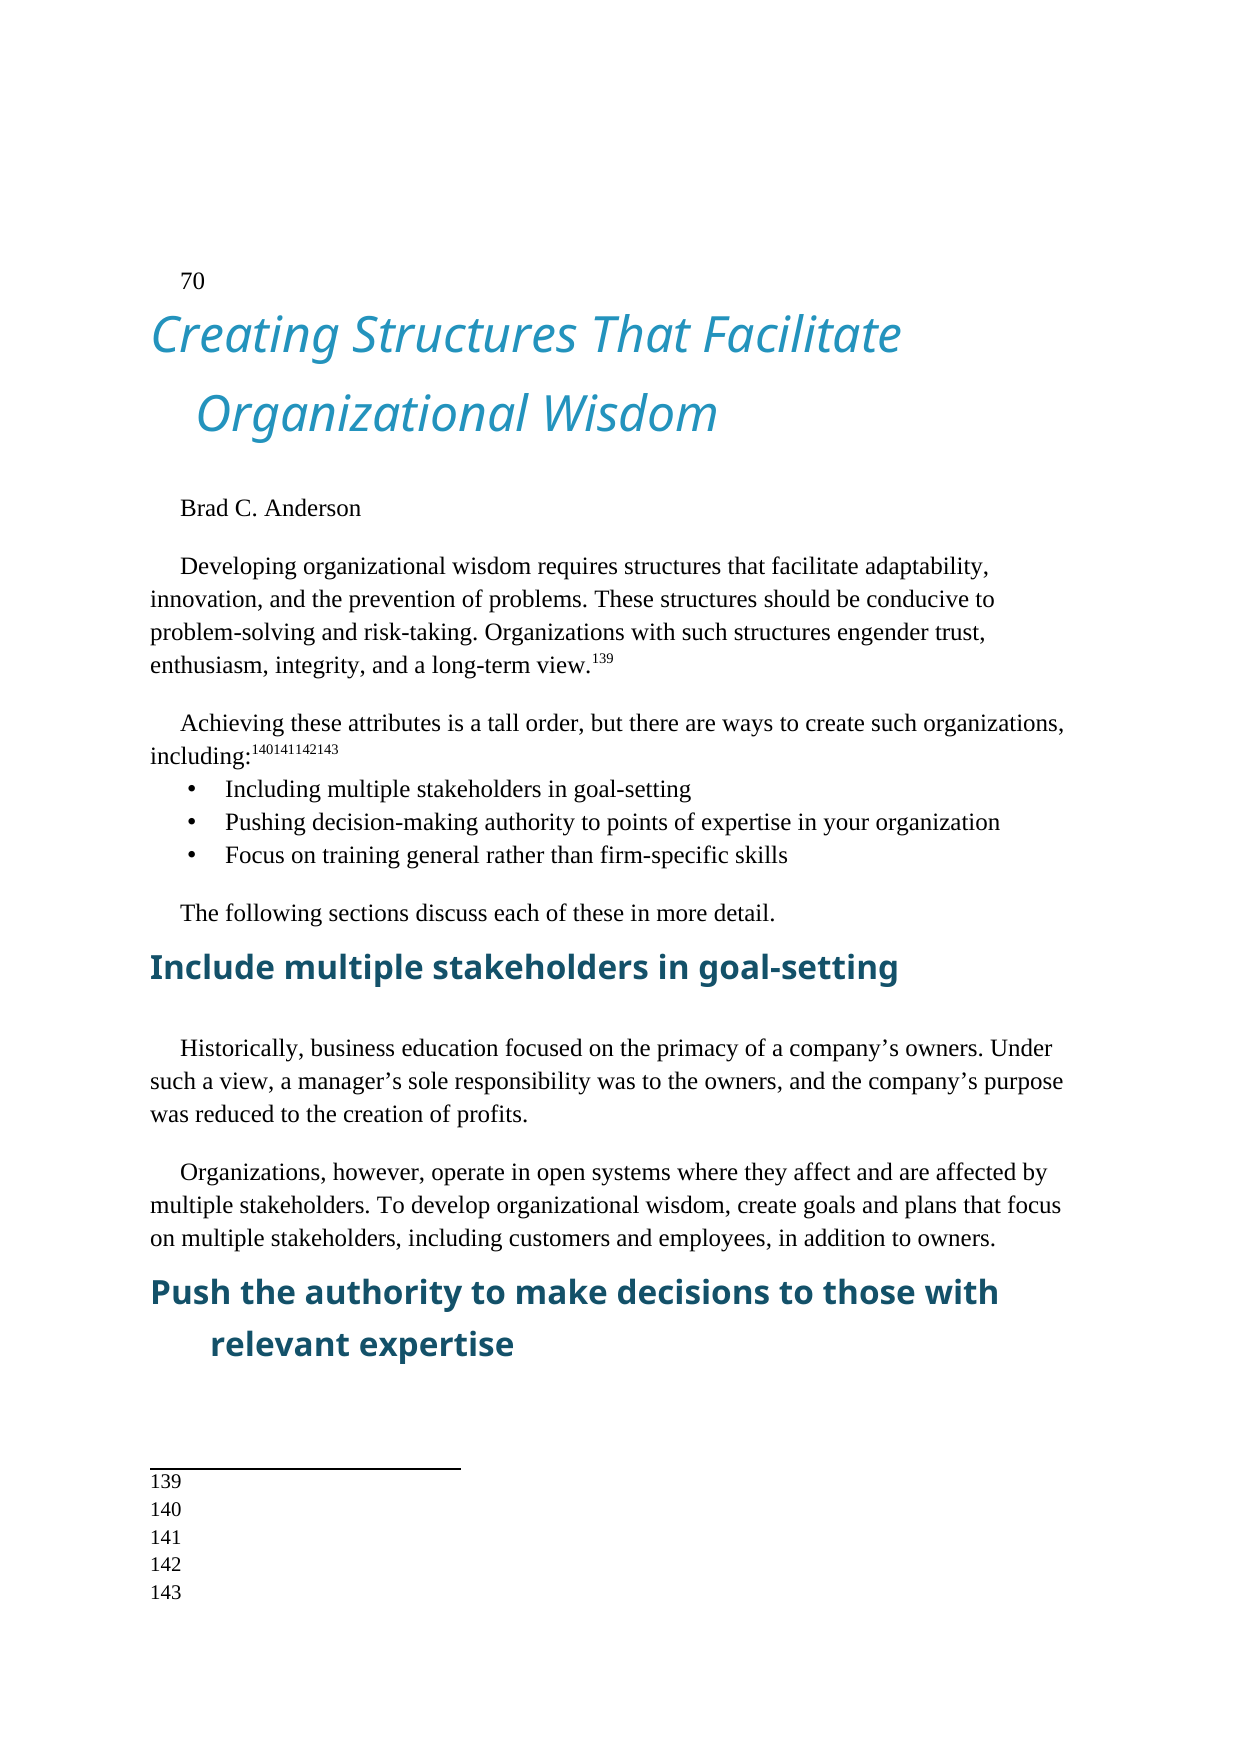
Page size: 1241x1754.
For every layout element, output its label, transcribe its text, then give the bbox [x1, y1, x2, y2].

list Pushing decision-making authority to points of expertise in your organization [187, 807, 1090, 836]
list Focus on training general rather than firm-specific skills [187, 840, 1090, 869]
subtitle Include multiple stakeholders in goal-setting [150, 944, 1090, 989]
subtitle Push the authority to make decisions to those with relevant expertise [150, 1269, 1090, 1366]
text Achieving these attributes is a tall order, but there are ways to create such organizations, including: [150, 708, 1090, 770]
subtitle Creating Structures That Facilitate Organizational Wisdom [150, 299, 1090, 446]
text The following sections discuss each of these in more detail. [150, 898, 1090, 927]
list Including multiple stakeholders in goal-setting [187, 774, 1090, 803]
text Developing organizational wisdom requires structures that facilitate adaptability, innovation, and the prevention of problems. These structures should be conducive to problem-solving and risk-taking. Organizations with such structures engender trust, enthusiasm, integrity, and a long-term view. [150, 551, 1090, 679]
text Historically, business education focused on the primacy of a company’s owners. Under such a view, a manager’s sole responsibility was to the owners, and the company’s purpose was reduced to the creation of profits. [150, 1033, 1090, 1128]
text Brad C. Anderson [150, 493, 1090, 522]
text Organizations, however, operate in open systems where they affect and are affected by multiple stakeholders. To develop organizational wisdom, create goals and plans that focus on multiple stakeholders, including customers and employees, in addition to owners. [150, 1157, 1090, 1252]
text 70 [150, 266, 1090, 295]
